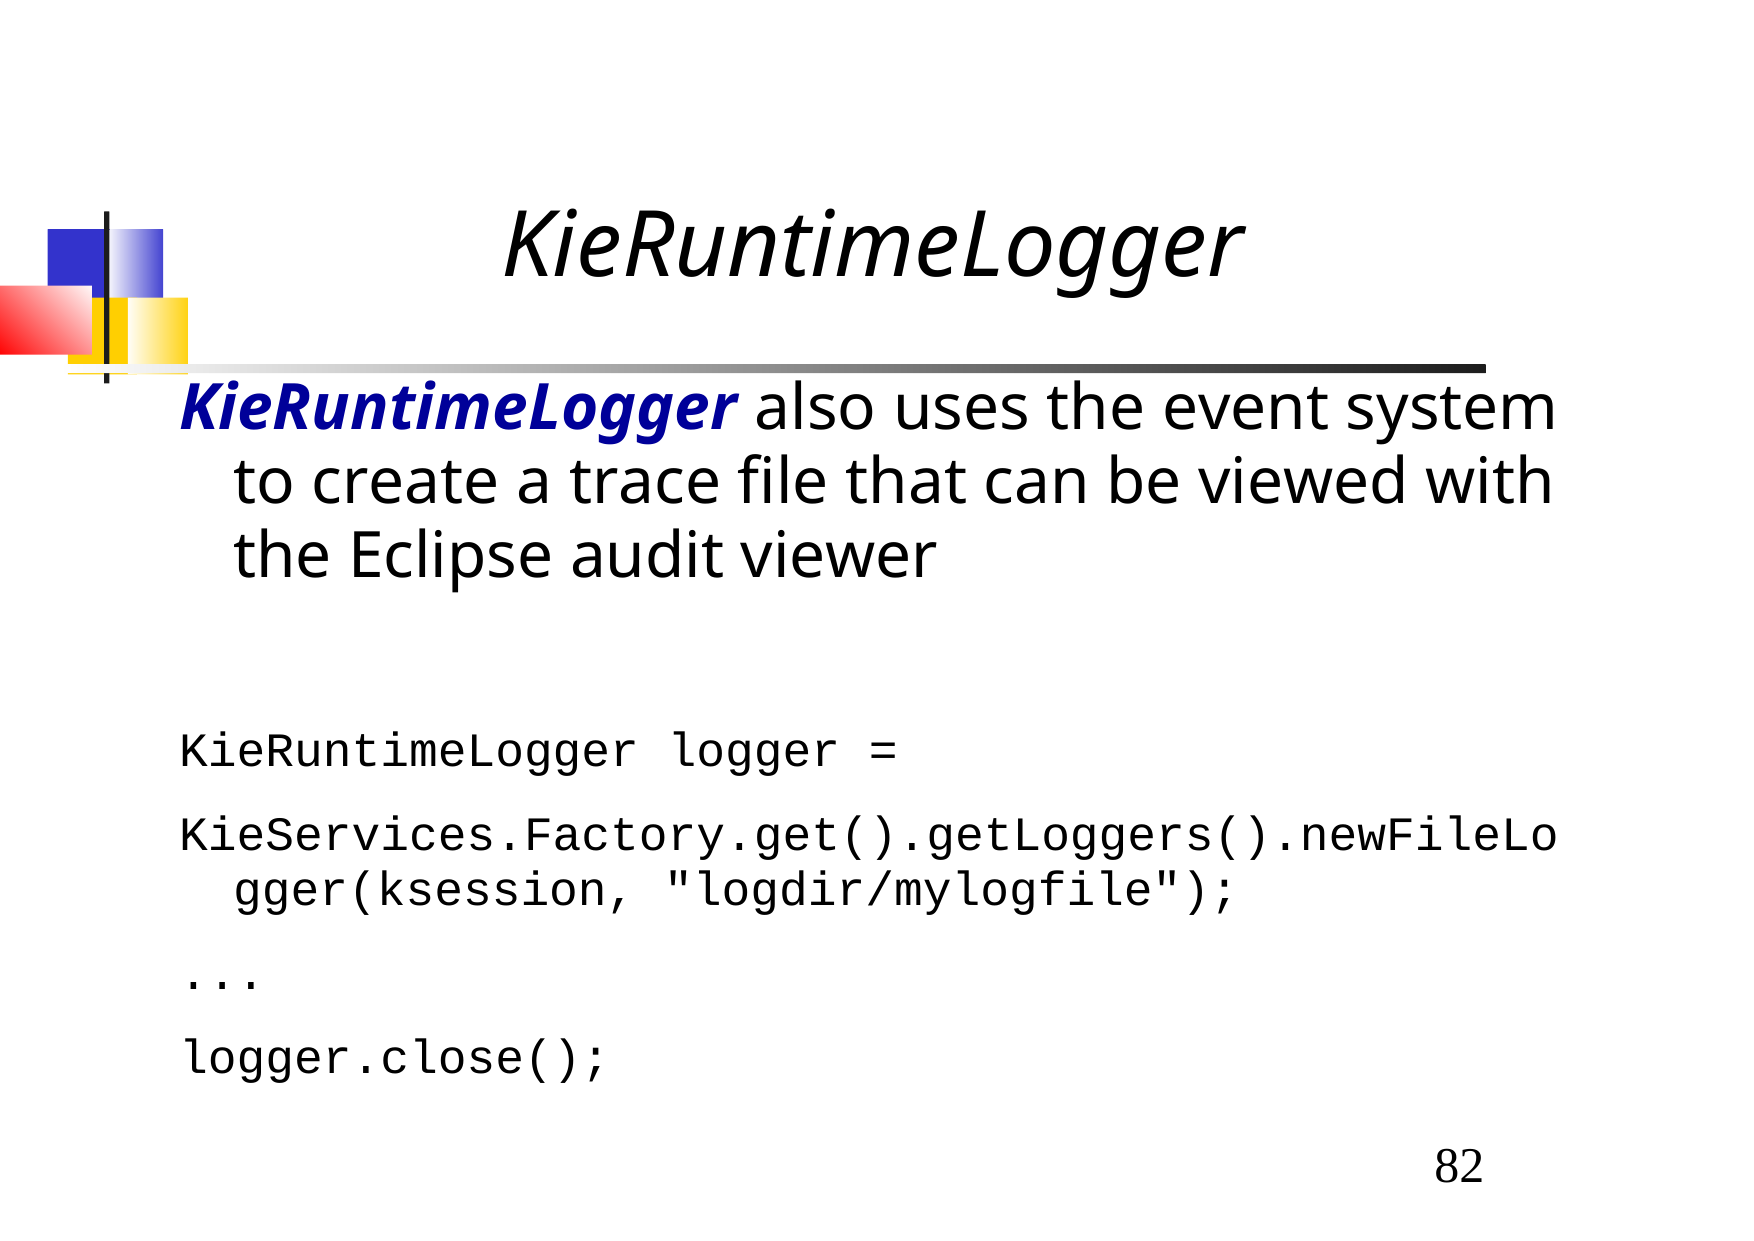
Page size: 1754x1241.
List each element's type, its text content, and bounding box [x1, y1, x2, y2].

title KieRuntimeLogger [179, 139, 1567, 351]
list KieRuntimeLogger also uses the event system to create a trace file that can be viewed with the Eclipse audit viewer KieRuntimeLogger logger = KieServices.Factory.get().getLoggers().newFileLogger(ksession, "logdir/mylogfile"); ... logger.close(); [179, 371, 1567, 1091]
